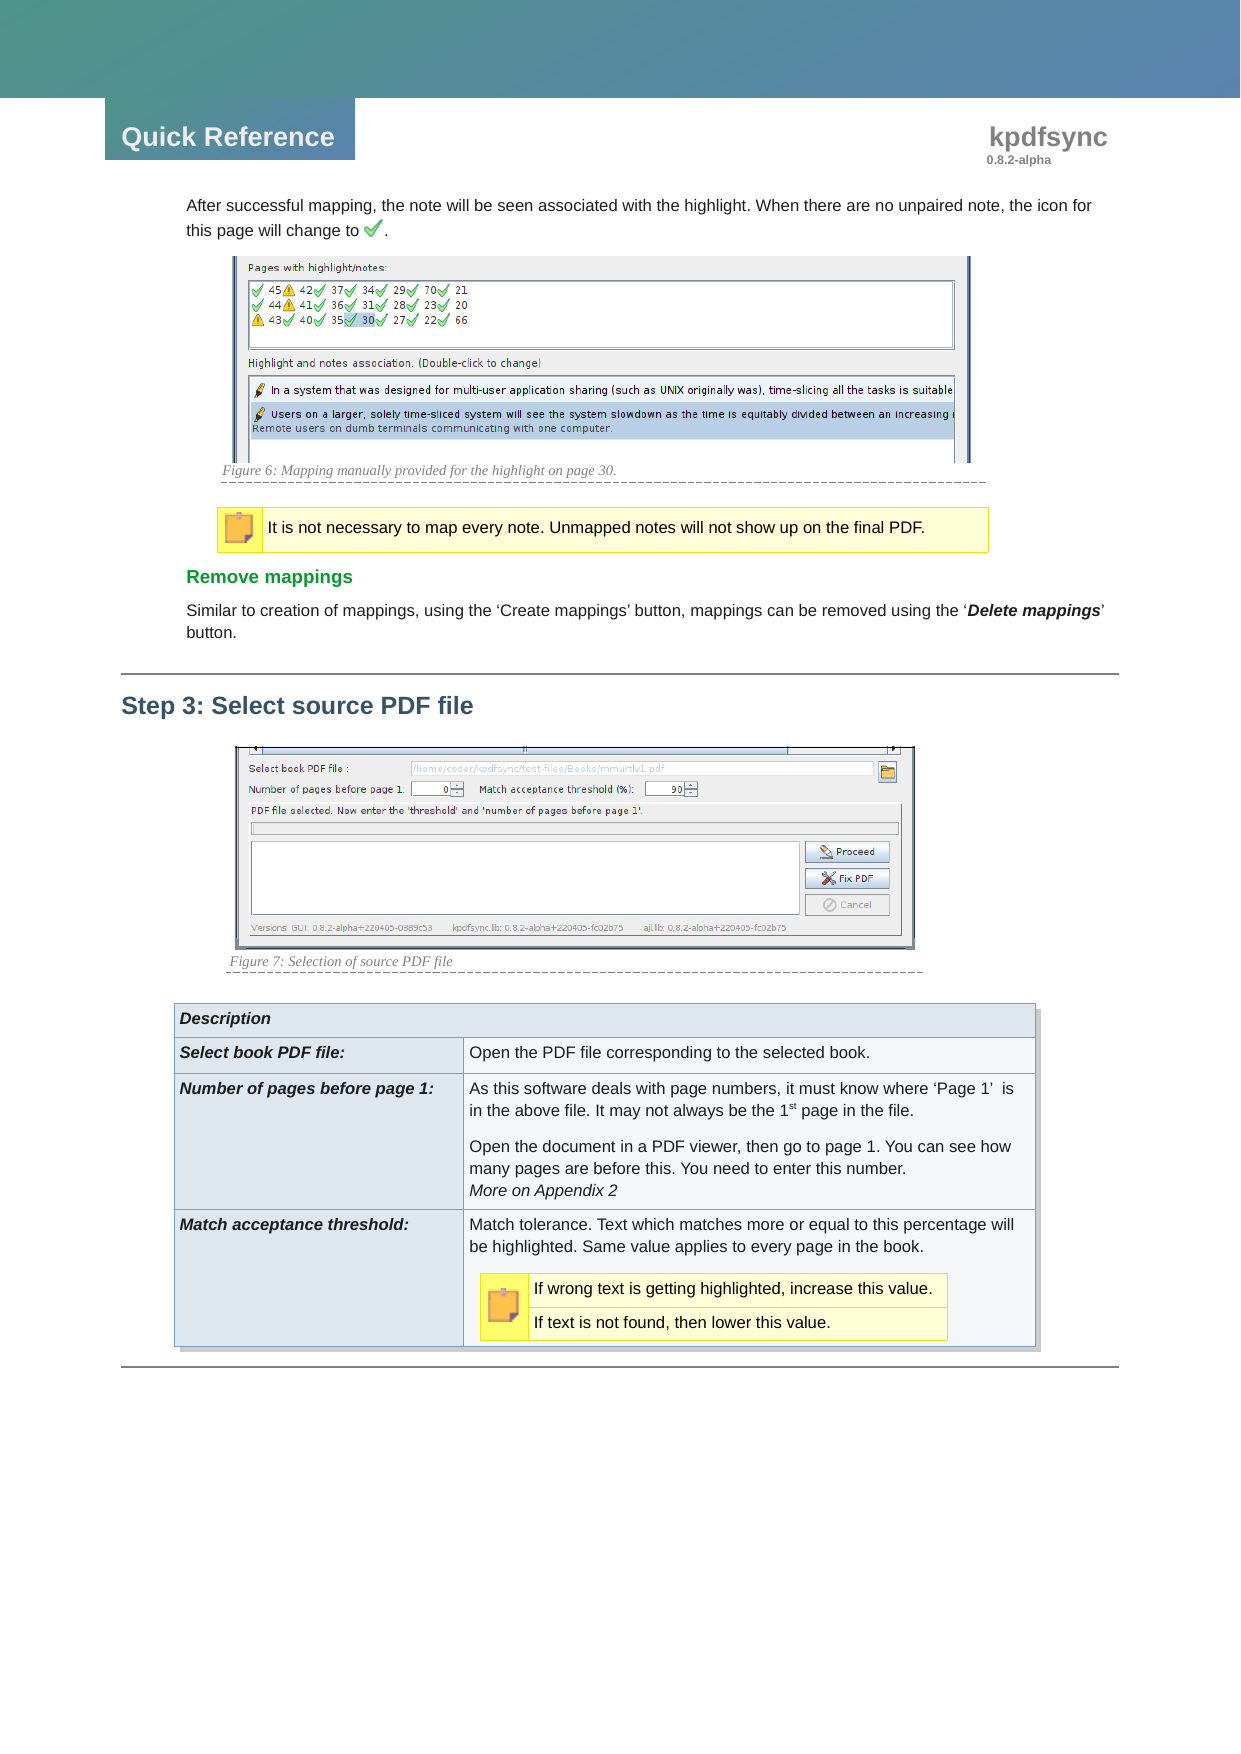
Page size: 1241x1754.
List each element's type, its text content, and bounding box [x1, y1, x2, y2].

table_cell As this software deals with page numbers, it must know where ‘Page 1’ is in the above file. It may not always be the 1st page in the file. Open the document in a PDF viewer, then go to page 1. You can see how many pages are before this. You need to enter this number. More on Appendix 2 [464, 1074, 1035, 1209]
subtitle Step 3: Select source PDF file [121, 691, 1119, 720]
table_cell If text is not found, then lower this value. [529, 1308, 947, 1340]
table_cell Number of pages before page 1: [175, 1074, 463, 1209]
text Figure 7: Selection of source PDF file [229, 942, 920, 969]
picture [487, 1288, 521, 1322]
table_header Description [175, 1004, 1035, 1037]
table_header If wrong text is getting highlighted, increase this value. [529, 1274, 947, 1307]
table_header It is not necessary to map every note. Unmapped notes will not show up on the final PDF. [263, 508, 988, 552]
subtitle Remove mappings [186, 566, 1119, 588]
table_header [481, 1274, 528, 1340]
table_header [218, 508, 262, 552]
table_cell Select book PDF file: [175, 1038, 463, 1073]
text Figure 6: Mapping manually provided for the highlight on page 30. [222, 463, 983, 479]
table_cell Match acceptance threshold: [175, 1210, 463, 1346]
picture [224, 512, 254, 543]
table_cell Open the PDF file corresponding to the selected book. [464, 1038, 1035, 1073]
picture [232, 256, 971, 463]
table_cell Match tolerance. Text which matches more or equal to this percentage will be highlighted. Same value applies to every page in the book. [464, 1210, 1035, 1346]
text After successful mapping, the note will be seen associated with the highlight. When there are no unpaired note, the icon for this page will change to . [186, 196, 1119, 240]
picture [363, 218, 384, 238]
picture [234, 748, 915, 942]
text Similar to creation of mappings, using the ‘Create mappings’ button, mappings can be removed using the ‘Delete mappings’ button. [186, 600, 1119, 642]
